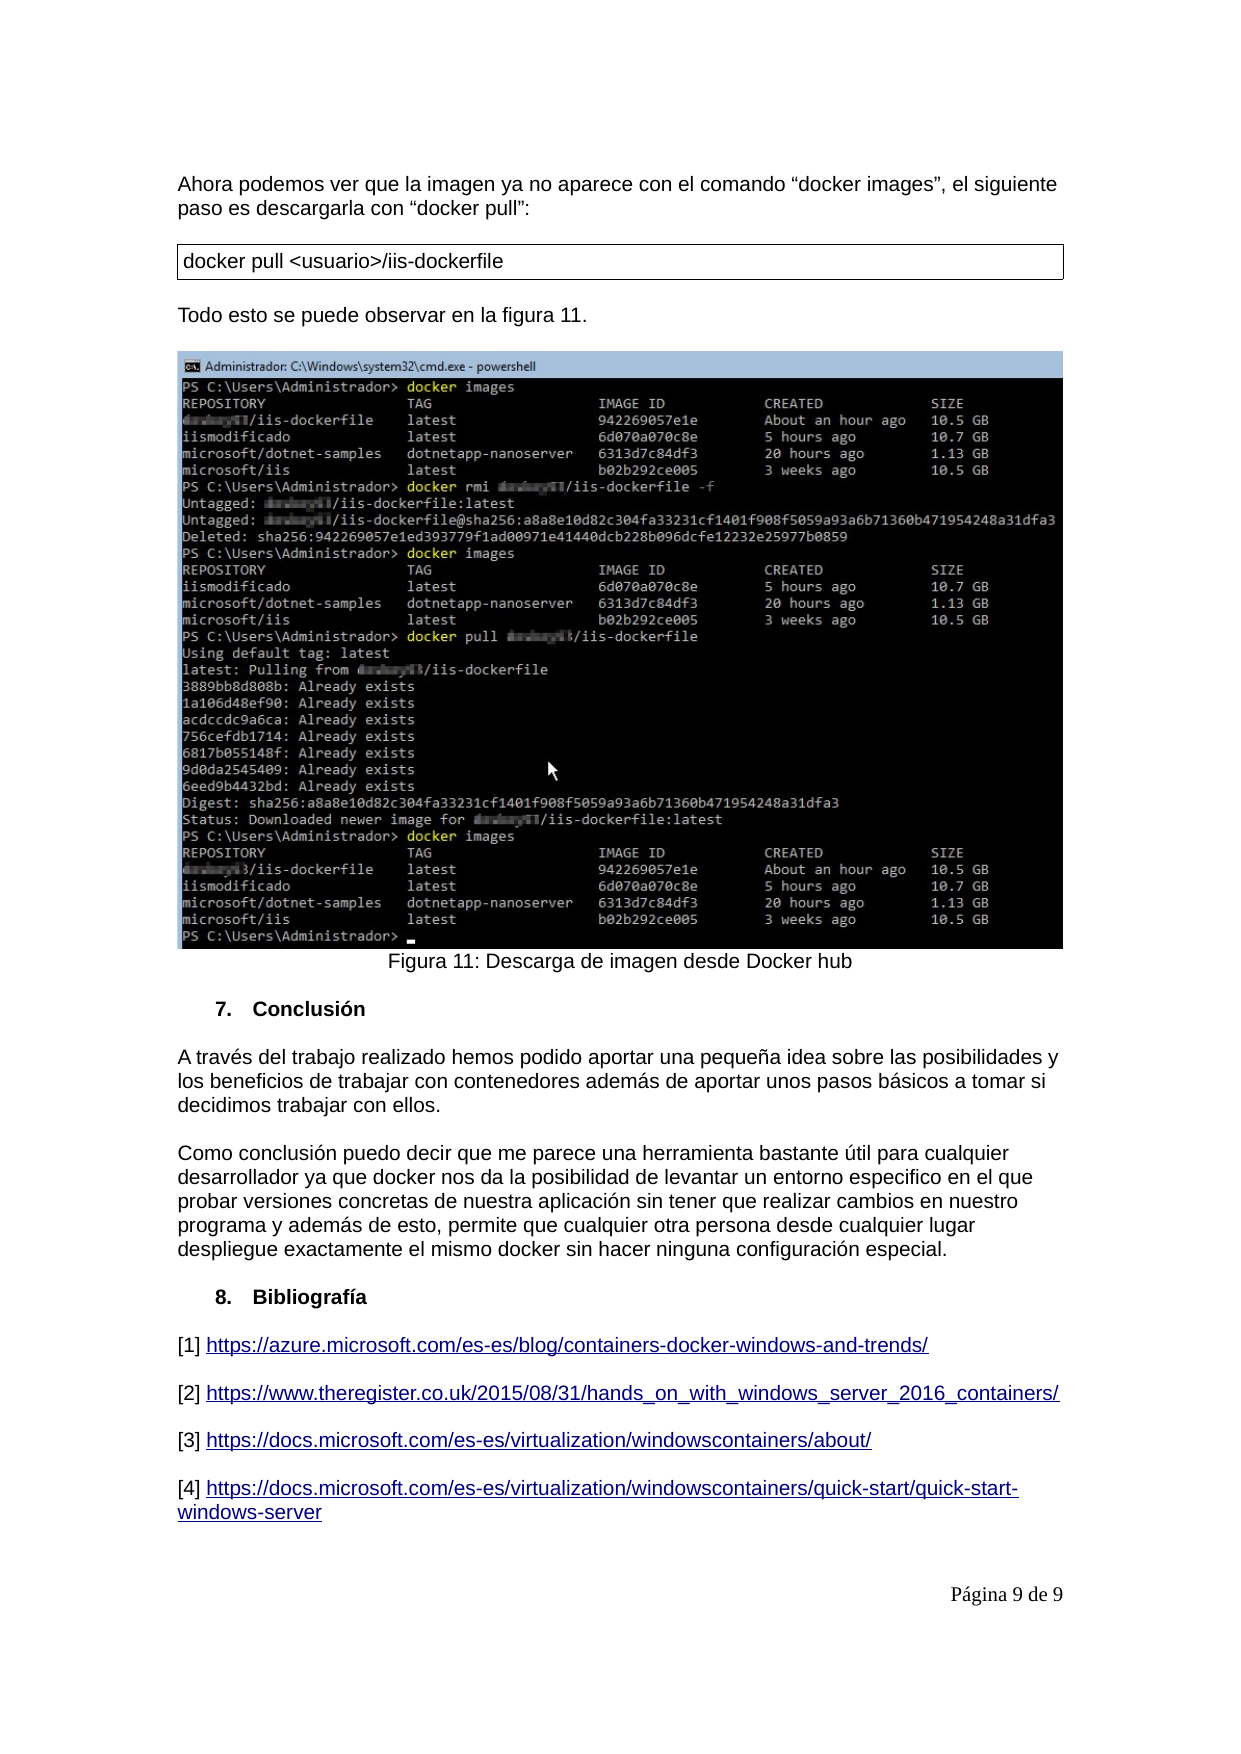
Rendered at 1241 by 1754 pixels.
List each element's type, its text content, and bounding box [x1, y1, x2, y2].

picture [177, 351, 1063, 949]
text Todo esto se puede observar en la figura 11. [177, 303, 1063, 327]
text [2] https://www.theregister.co.uk/2015/08/31/hands_on_with_windows_server_2016_containers/ [177, 1380, 1063, 1404]
text Figura 11: Descarga de imagen desde Docker hub [177, 949, 1063, 973]
text Como conclusión puedo decir que me parece una herramienta bastante útil para cualquier desarrollador ya que docker nos da la posibilidad de levantar un entorno especifico en el que probar versiones concretas de nuestra aplicación sin tener que realizar cambios en nuestro programa y además de esto, permite que cualquier otra persona desde cualquier lugar despliegue exactamente el mismo docker sin hacer ninguna configuración especial. [177, 1141, 1063, 1261]
table_header docker pull <usuario>/iis-dockerfile [178, 245, 1063, 279]
list Bibliografía [215, 1284, 1063, 1308]
text [1] https://azure.microsoft.com/es-es/blog/containers-docker-windows-and-trends/ [177, 1332, 1063, 1356]
text A través del trabajo realizado hemos podido aportar una pequeña idea sobre las posibilidades y los beneficios de trabajar con contenedores además de aportar unos pasos básicos a tomar si decidimos trabajar con ellos. [177, 1045, 1063, 1117]
text Ahora podemos ver que la imagen ya no aparece con el comando “docker images”, el siguiente paso es descargarla con “docker pull”: [177, 172, 1063, 219]
list Conclusión [215, 997, 1063, 1021]
text [3] https://docs.microsoft.com/es-es/virtualization/windowscontainers/about/ [177, 1428, 1063, 1452]
text [4] https://docs.microsoft.com/es-es/virtualization/windowscontainers/quick-start/quick-start-windows-server [177, 1476, 1063, 1524]
